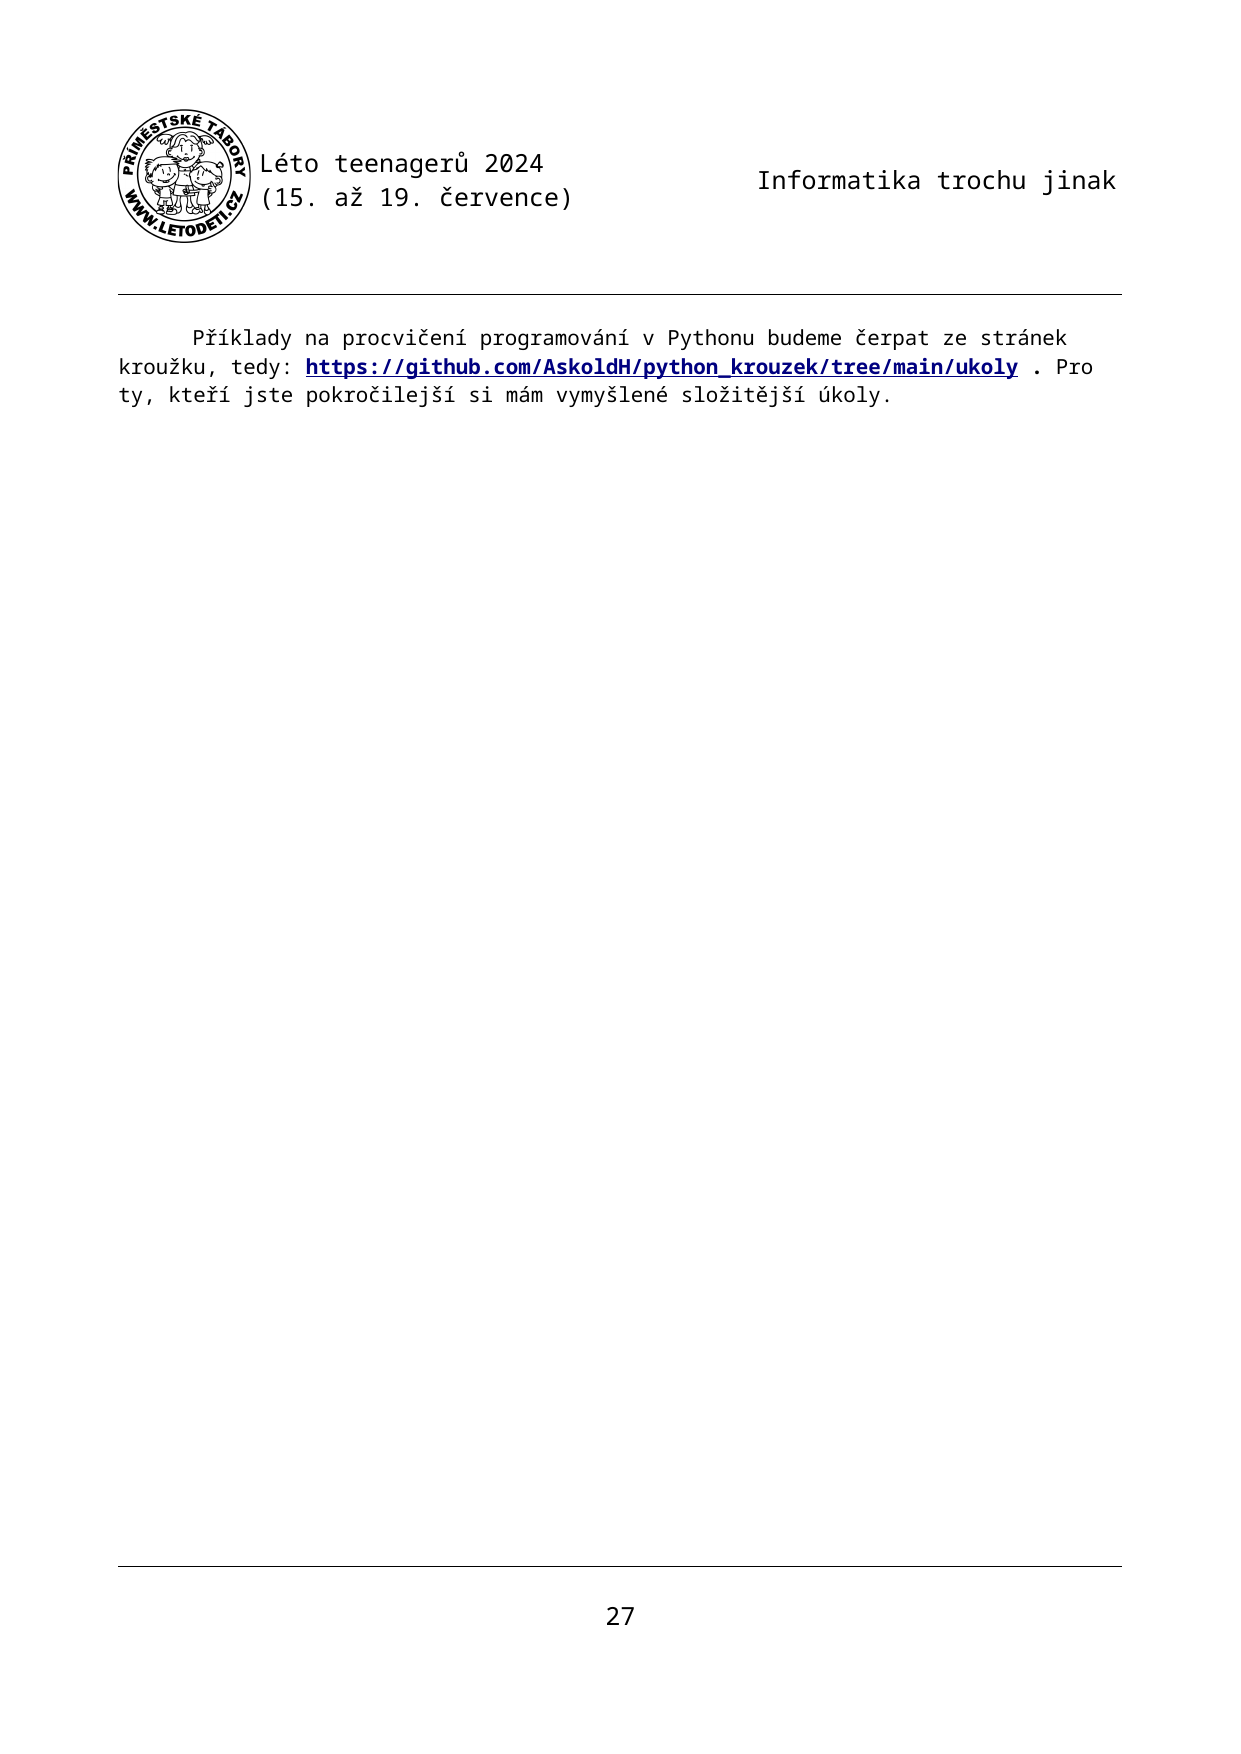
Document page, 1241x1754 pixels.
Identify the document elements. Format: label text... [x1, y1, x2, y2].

text Příklady na procvičení programování v Pythonu budeme čerpat ze stránek kroužku, tedy: https://github.com/AskoldH/python_krouzek/tree/main/ukoly . Pro ty, kteří jste pokročilejší si mám vymyšlené složitější úkoly. [118, 323, 1122, 409]
picture [117, 107, 251, 243]
